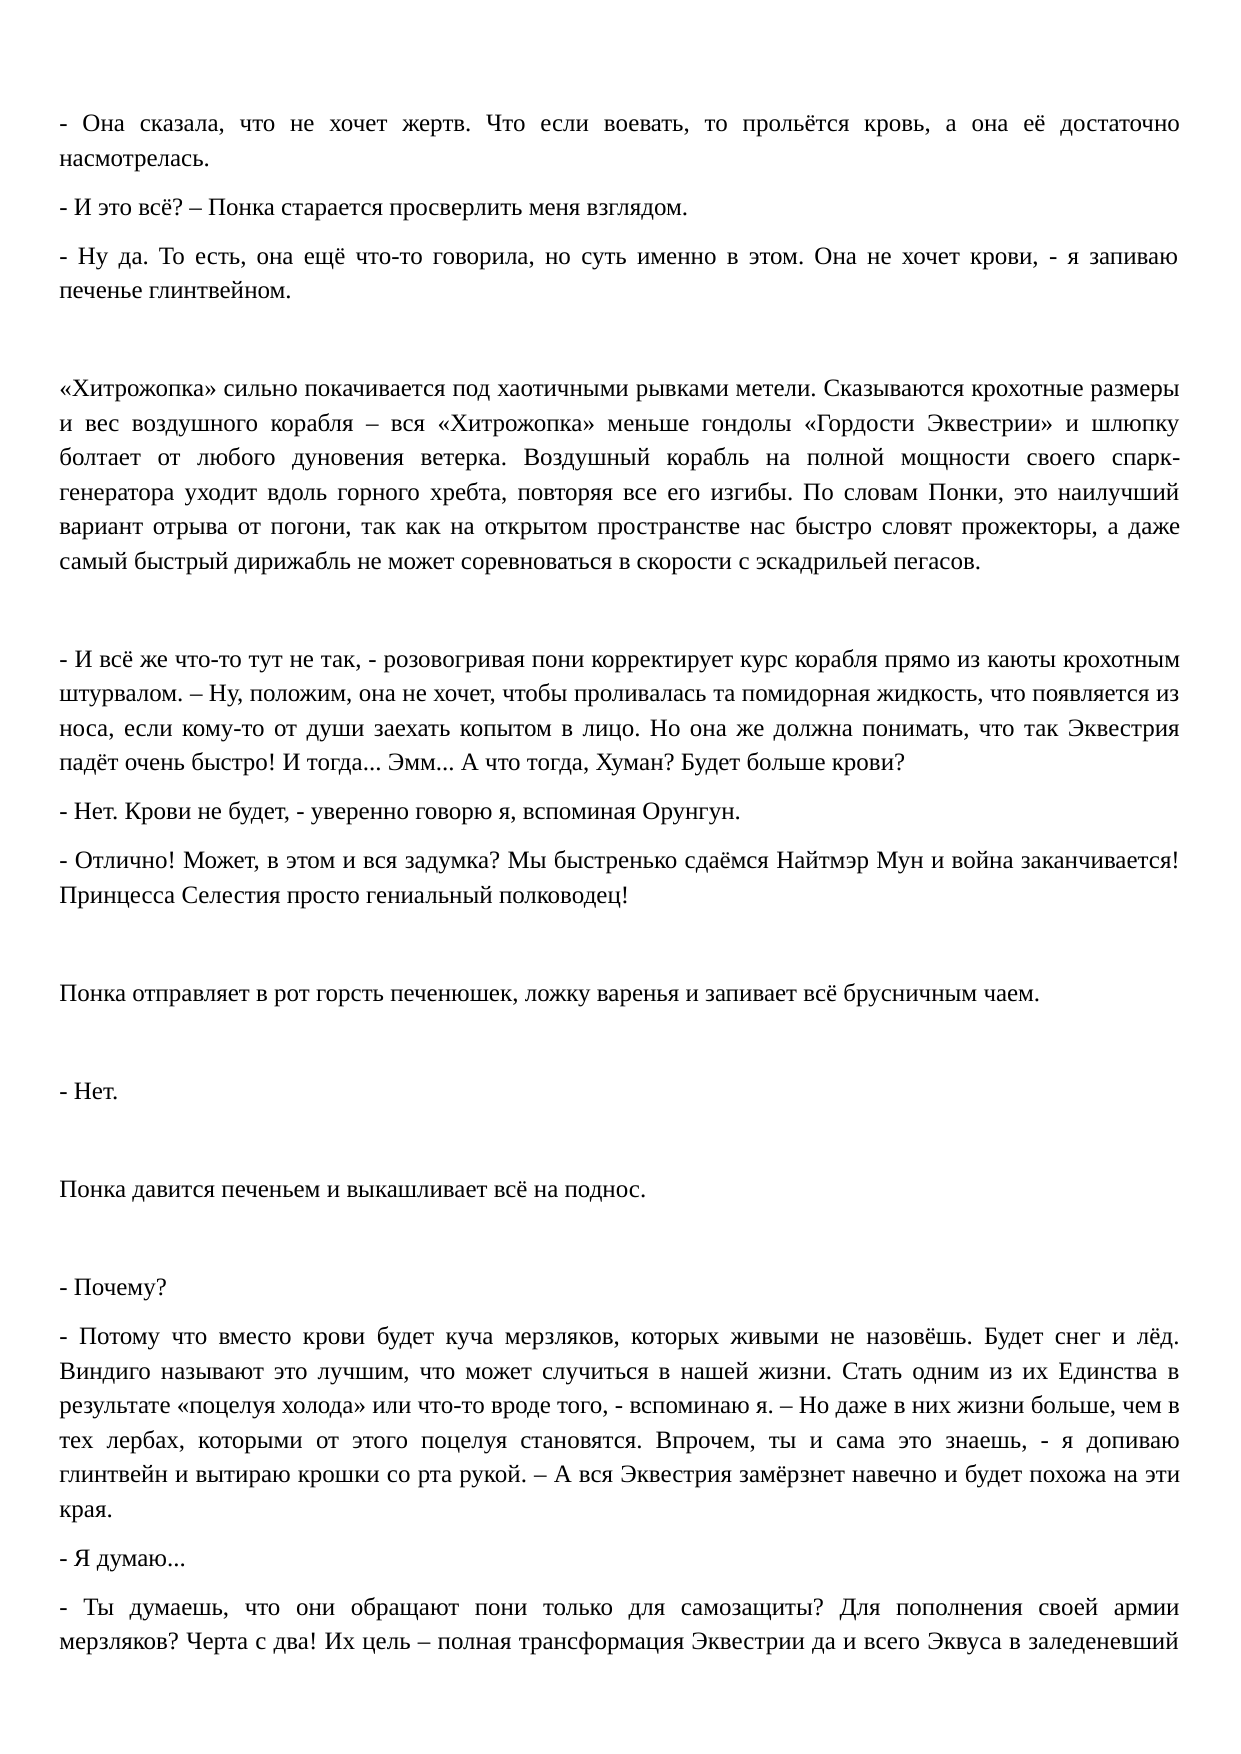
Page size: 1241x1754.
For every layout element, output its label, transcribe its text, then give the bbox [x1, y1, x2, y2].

text - Нет. Крови не будет, - уверенно говорю я, вспоминая Орунгун. [59, 796, 1181, 825]
text - Нет. [59, 1076, 1181, 1105]
text - Ну да. То есть, она ещё что-то говорила, но суть именно в этом. Она не хочет крови, - я запиваю печенье глинтвейном. [59, 241, 1181, 304]
text - Ты думаешь, что они обращают пони только для самозащиты? Для пополнения своей армии мерзляков? Черта с два! Их цель – полная трансформация Эквестрии да и всего Эквуса в заледеневший [59, 1592, 1181, 1655]
text «Хитрожопка» сильно покачивается под хаотичными рывками метели. Сказываются крохотные размеры и вес воздушного корабля – вся «Хитрожопка» меньше гондолы «Гордости Эквестрии» и шлюпку болтает от любого дуновения ветерка. Воздушный корабль на полной мощности своего спарк-генератора уходит вдоль горного хребта, повторяя все его изгибы. По словам Понки, это наилучший вариант отрыва от погони, так как на открытом пространстве нас быстро словят прожекторы, а даже самый быстрый дирижабль не может соревноваться в скорости с эскадрильей пегасов. [59, 373, 1181, 574]
text - И это всё? – Понка старается просверлить меня взглядом. [59, 192, 1181, 220]
text - Потому что вместо крови будет куча мерзляков, которых живыми не назовёшь. Будет снег и лёд. Виндиго называют это лучшим, что может случиться в нашей жизни. Стать одним из их Единства в результате «поцелуя холода» или что-то вроде того, - вспоминаю я. – Но даже в них жизни больше, чем в тех лербах, которыми от этого поцелуя становятся. Впрочем, ты и сама это знаешь, - я допиваю глинтвейн и вытираю крошки со рта рукой. – А вся Эквестрия замёрзнет навечно и будет похожа на эти края. [59, 1321, 1181, 1523]
text - Я думаю... [59, 1543, 1181, 1572]
text Понка давится печеньем и выкашливает всё на поднос. [59, 1174, 1181, 1203]
text - Отлично! Может, в этом и вся задумка? Мы быстренько сдаёмся Найтмэр Мун и война заканчивается! Принцесса Селестия просто гениальный полководец! [59, 845, 1181, 909]
text - Она сказала, что не хочет жертв. Что если воевать, то прольётся кровь, а она её достаточно насмотрелась. [59, 108, 1181, 171]
text - И всё же что-то тут не так, - розовогривая пони корректирует курс корабля прямо из каюты крохотным штурвалом. – Ну, положим, она не хочет, чтобы проливалась та помидорная жидкость, что появляется из носа, если кому-то от души заехать копытом в лицо. Но она же должна понимать, что так Эквестрия падёт очень быстро! И тогда... Эмм... А что тогда, Хуман? Будет больше крови? [59, 644, 1181, 776]
text - Почему? [59, 1272, 1181, 1301]
text Понка отправляет в рот горсть печенюшек, ложку варенья и запивает всё брусничным чаем. [59, 978, 1181, 1007]
